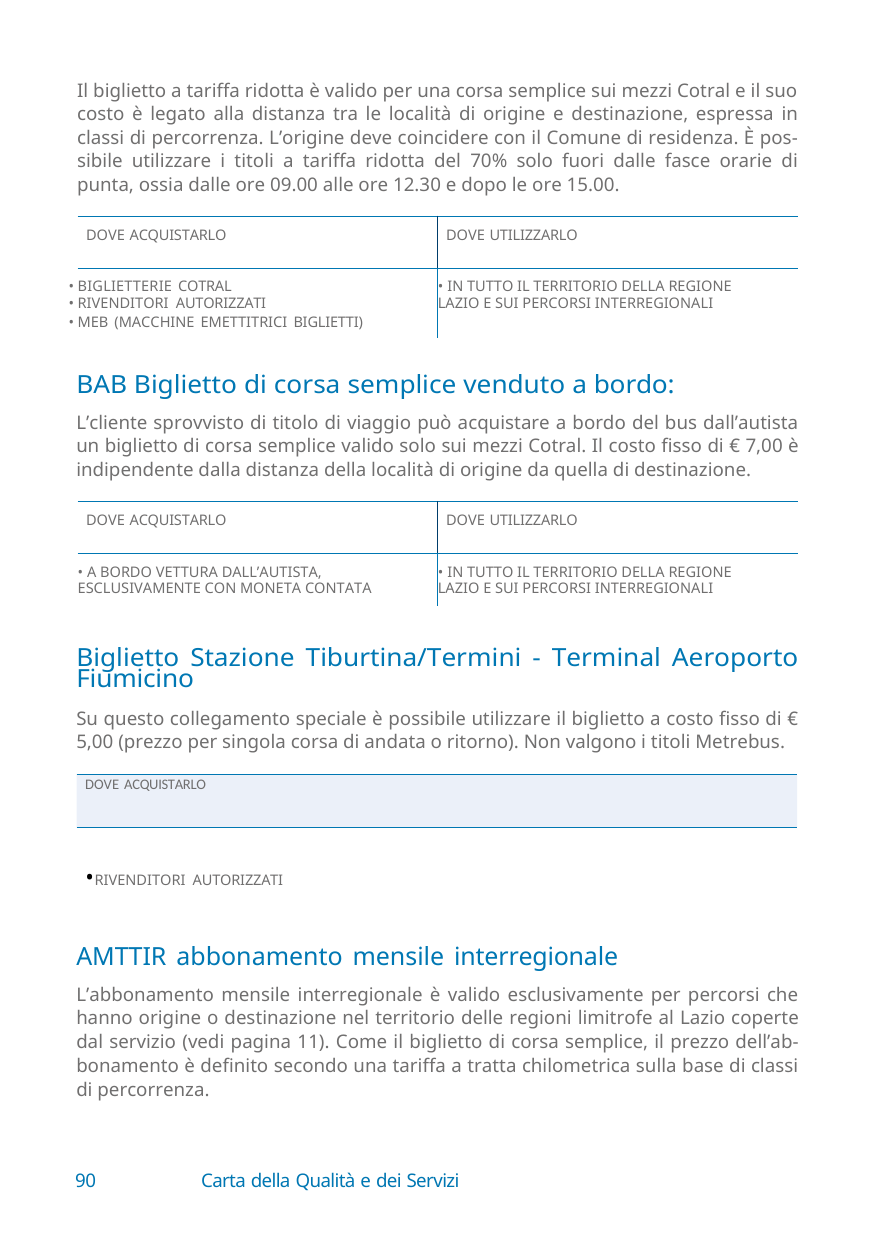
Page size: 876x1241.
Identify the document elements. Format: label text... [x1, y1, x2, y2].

table_cell BIGLIETTERIE COTRAL RIVENDITORI AUTORIZZATI MEB (MACCHINE EMETTITRICI BIGLIETTI) [78, 269, 437, 338]
text Il biglietto a tariffa ridotta è valido per una corsa semplice sui mezzi Cotral e il suo costo è legato alla distanza tra le località di origine e destinazione, espressa in classi di percorrenza. L’origine deve coincidere con il Comune di residenza. È pos- sibile utilizzare i titoli a tariffa ridotta del 70% solo fuori dalle fasce orarie di punta, ossia dalle ore 09.00 alle ore 12.30 e dopo le ore 15.00. [77, 78, 798, 197]
text Su questo collegamento speciale è possibile utilizzare il biglietto a costo fisso di € 5,00 (prezzo per singola corsa di andata o ritorno). Non valgono i titoli Metrebus. [76, 707, 799, 754]
table_header DOVE ACQUISTARLO [78, 217, 437, 268]
table_header DOVE UTILIZZARLO [438, 502, 798, 553]
subtitle Biglietto Stazione Tiburtina/Termini - Terminal Aeroporto Fiumicino [76, 647, 799, 694]
list RIVENDITORI AUTORIZZATI [85, 861, 858, 892]
text L’cliente sprovvisto di titolo di viaggio può acquistare a bordo del bus dall’autista un biglietto di corsa semplice valido solo sui mezzi Cotral. Il costo fisso di € 7,00 è indipendente dalla distanza della località di origine da quella di destinazione. [76, 410, 799, 481]
table_header DOVE ACQUISTARLO [78, 502, 437, 553]
subtitle BAB Biglietto di corsa semplice venduto a bordo: [76, 366, 858, 401]
table_cell IN TUTTO IL TERRITORIO DELLA REGIONE LAZIO E SUI PERCORSI INTERREGIONALI [438, 554, 798, 606]
table_cell IN TUTTO IL TERRITORIO DELLA REGIONE LAZIO E SUI PERCORSI INTERREGIONALI [438, 269, 798, 338]
table_cell A BORDO VETTURA DALL’AUTISTA, ESCLUSIVAMENTE CON MONETA CONTATA [78, 554, 437, 606]
table_header DOVE UTILIZZARLO [438, 217, 798, 268]
subtitle AMTTIR abbonamento mensile interregionale [76, 939, 858, 973]
text L’abbonamento mensile interregionale è valido esclusivamente per percorsi che hanno origine o destinazione nel territorio delle regioni limitrofe al Lazio coperte dal servizio (vedi pagina 11). Come il biglietto di corsa semplice, il prezzo dell’ab- bonamento è definito secondo una tariffa a tratta chilometrica sulla base di classi di percorrenza. [76, 983, 799, 1101]
